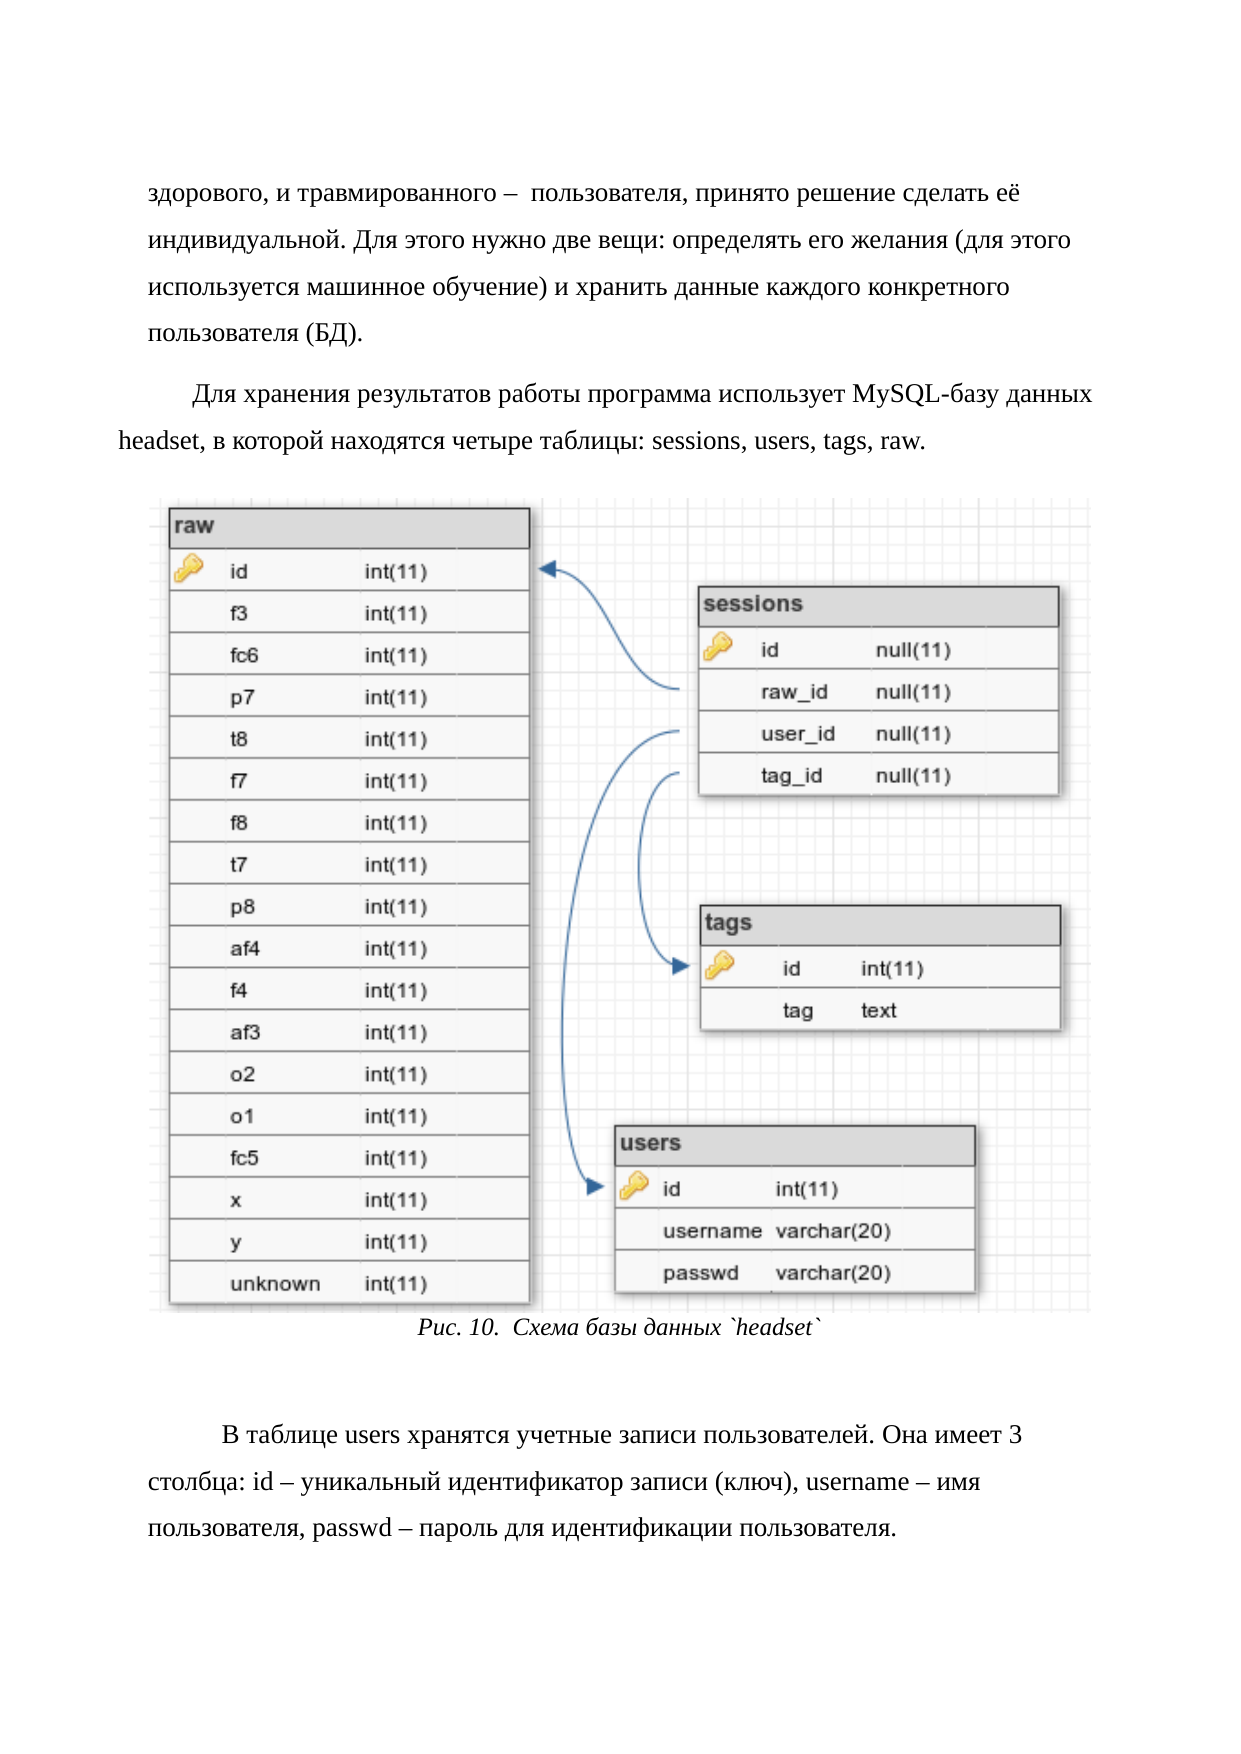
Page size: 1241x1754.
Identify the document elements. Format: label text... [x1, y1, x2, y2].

text Для хранения результатов работы программа использует MySQL-базу данных headset, в которой находятся четыре таблицы: sessions, users, tags, raw. [118, 378, 1122, 455]
text Рис. 10. Схема базы данных `headset` [149, 1313, 1091, 1341]
text В таблице users хранятся учетные записи пользователей. Она имеет 3 столбца: id – уникальный идентификатор записи (ключ), username – имя пользователя, passwd – пароль для идентификации пользователя. [148, 1418, 1122, 1542]
picture [149, 498, 1091, 1313]
text здорового, и травмированного – пользователя, принято решение сделать её индивидуальной. Для этого нужно две вещи: определять его желания (для этого используется машинное обучение) и хранить данные каждого конкретного пользователя (БД). [148, 176, 1122, 347]
